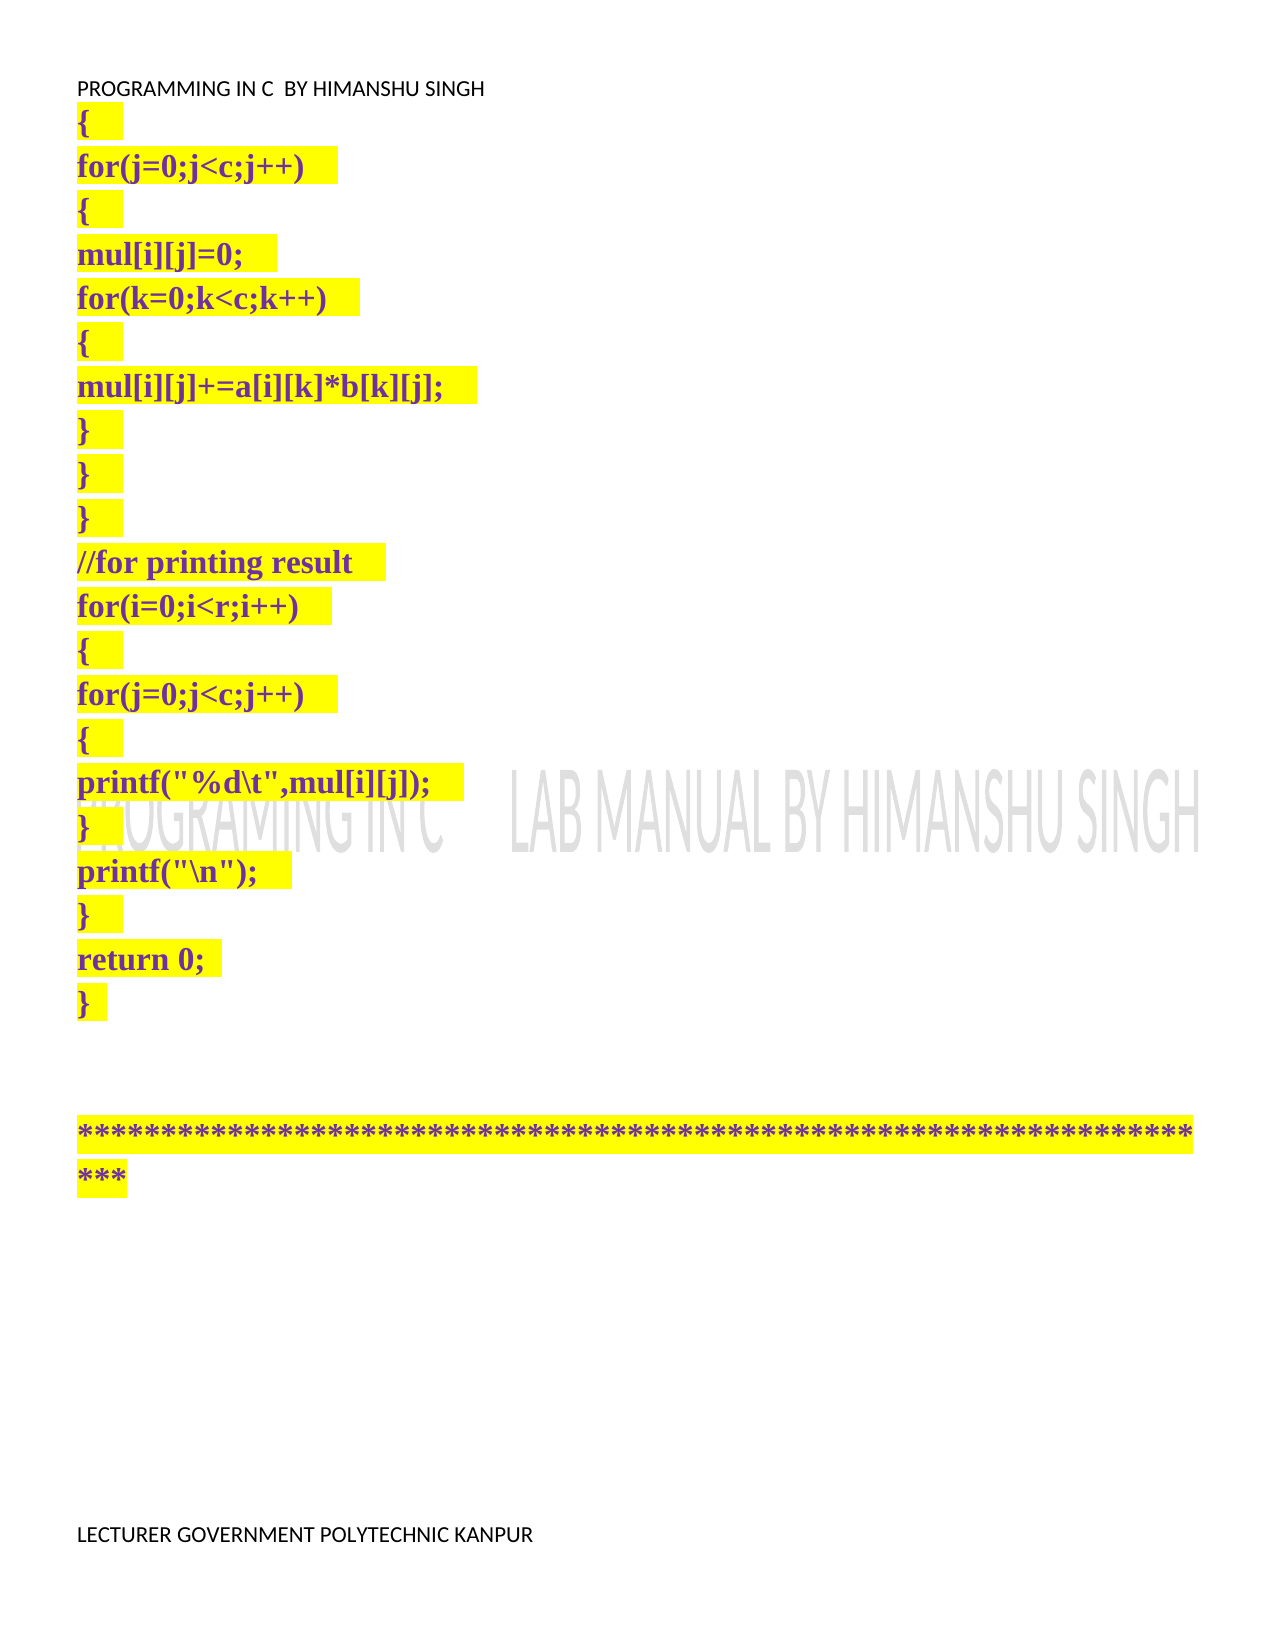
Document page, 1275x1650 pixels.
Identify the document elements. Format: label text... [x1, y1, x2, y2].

text } [221, 807, 230, 821]
text { [77, 631, 1198, 669]
text } [1118, 807, 1132, 845]
text } [277, 807, 284, 845]
text } [1128, 807, 1133, 825]
text return 0; [77, 939, 1198, 977]
text } [218, 830, 233, 845]
text } [999, 807, 1008, 845]
text } [644, 807, 653, 821]
text } [900, 807, 907, 824]
text } [602, 807, 627, 845]
text } [202, 807, 218, 845]
text } [1148, 807, 1174, 845]
text } [732, 807, 742, 821]
text } [115, 807, 130, 845]
text } [321, 807, 330, 845]
text { [77, 102, 1198, 140]
text } [405, 807, 424, 845]
text } [930, 830, 946, 845]
text } [373, 807, 380, 845]
text } [980, 807, 998, 845]
text } [759, 807, 785, 845]
text } [517, 807, 535, 845]
text } [538, 807, 548, 821]
text } [1013, 815, 1026, 845]
text } [330, 807, 368, 845]
text } [576, 807, 597, 845]
text } [729, 830, 745, 845]
text } [611, 807, 618, 823]
text //for printing result [77, 542, 1198, 581]
text } [969, 807, 975, 827]
text } [1059, 807, 1092, 845]
text } [657, 807, 665, 845]
text } [82, 807, 101, 845]
text } [718, 807, 729, 845]
text { [77, 190, 1198, 228]
text } [77, 895, 1198, 933]
text } [921, 807, 930, 845]
text } [425, 807, 512, 845]
text { [77, 719, 1198, 757]
text } [1092, 807, 1101, 845]
text } [77, 983, 1198, 1021]
text for(i=0;i<r;i++) [77, 587, 1198, 625]
text } [691, 807, 700, 845]
text } [162, 807, 189, 845]
text } [289, 807, 295, 845]
text for(j=0;j<c;j++) [77, 675, 1198, 713]
text } [77, 410, 1198, 449]
text } [310, 807, 316, 828]
text } [868, 807, 874, 845]
text } [234, 807, 243, 845]
text } [256, 807, 264, 822]
text } [1107, 807, 1113, 845]
text } [680, 807, 686, 828]
text } [959, 807, 973, 845]
text printf("%d\t",mul[i][j]); [77, 763, 1198, 801]
text } [149, 807, 162, 845]
text } [891, 807, 916, 845]
text } [130, 807, 149, 843]
text } [946, 807, 955, 845]
text printf("\n"); [77, 851, 1198, 889]
text } [300, 807, 314, 845]
text } [801, 807, 816, 845]
text ********************************************************************** [77, 1115, 1198, 1198]
text for(k=0;k<c;k++) [77, 278, 1198, 316]
text } [384, 807, 398, 845]
text } [394, 807, 400, 827]
text } [790, 815, 801, 843]
text } [879, 807, 886, 845]
text } [194, 818, 204, 845]
text } [551, 807, 560, 845]
text } [631, 807, 641, 845]
text } [849, 815, 863, 845]
text } [821, 807, 844, 845]
text } [702, 807, 716, 842]
text } [248, 807, 272, 845]
text } [77, 498, 1198, 537]
text mul[i][j]+=a[i][k]*b[k][j]; [77, 366, 1198, 404]
text mul[i][j]=0; [77, 234, 1198, 272]
text } [535, 830, 551, 845]
text } [1043, 807, 1057, 842]
text } [641, 830, 656, 845]
text } [933, 807, 942, 821]
text } [565, 815, 576, 843]
text for(j=0;j<c;j++) [77, 146, 1198, 184]
text } [745, 807, 754, 845]
text } [77, 454, 1198, 493]
text } [670, 807, 684, 845]
text } [1180, 815, 1193, 845]
text } [1032, 807, 1041, 845]
text } [1138, 807, 1148, 845]
text { [77, 322, 1198, 361]
text } [106, 818, 116, 845]
text } [82, 807, 90, 812]
